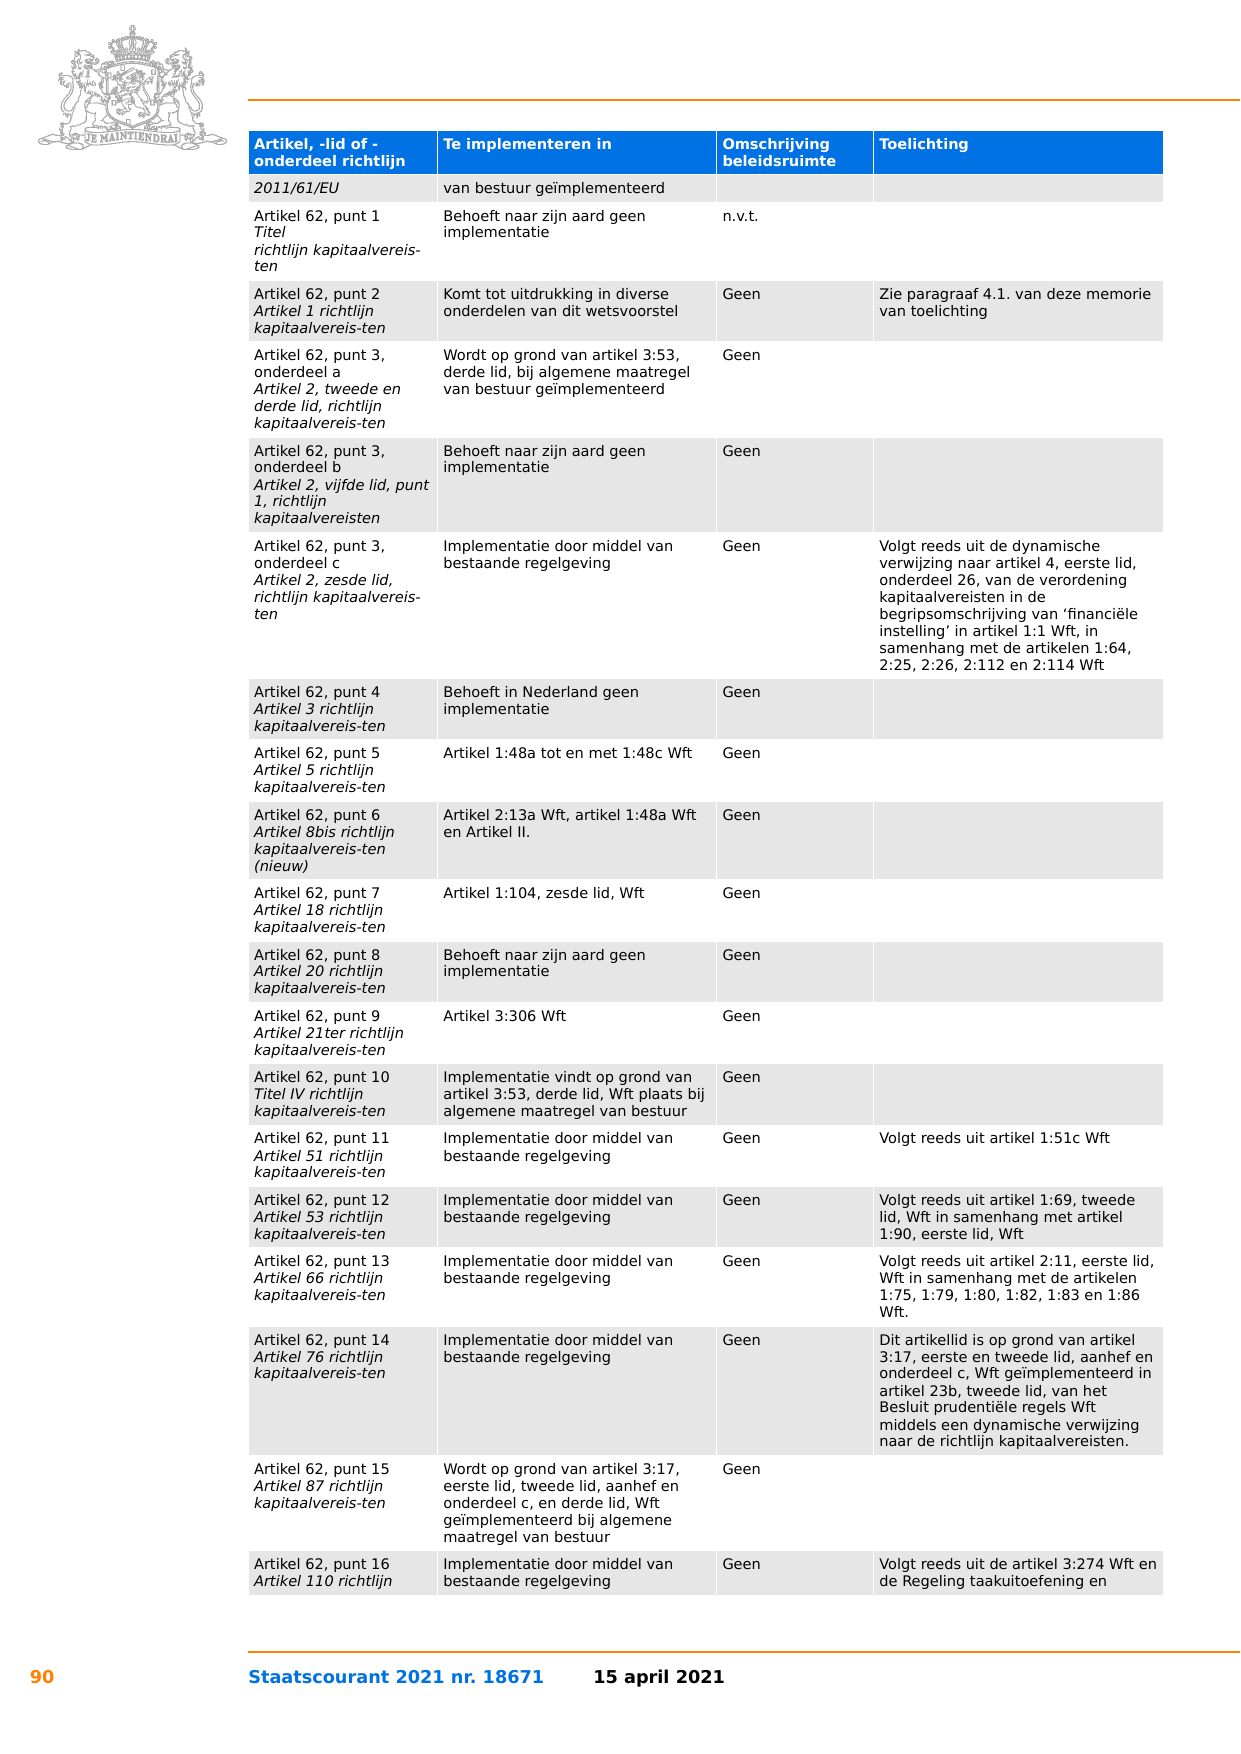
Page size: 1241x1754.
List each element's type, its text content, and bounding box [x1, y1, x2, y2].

table_cell [874, 175, 1163, 202]
table_cell Artikel 62, punt 3, onderdeel a Artikel 2, tweede en derde lid, richtlijn kapitaalvereis-ten [249, 343, 437, 437]
table_cell Behoeft naar zijn aard geen implementatie [438, 203, 716, 280]
table_cell Implementatie door middel van bestaande regelgeving [438, 1551, 716, 1595]
table_cell Artikel 1:48a tot en met 1:48c Wft [438, 741, 716, 801]
table_cell Geen [717, 343, 873, 437]
table_cell Geen [717, 1249, 873, 1326]
table_header Artikel, -lid of -onderdeel richtlijn [249, 131, 437, 174]
table_cell Implementatie door middel van bestaande regelgeving [438, 1327, 716, 1455]
table_cell Behoeft in Nederland geen implementatie [438, 679, 716, 739]
table_cell Geen [717, 942, 873, 1002]
table_cell Volgt reeds uit de artikel 3:274 Wft en de Regeling taakuitoefening en [874, 1551, 1163, 1595]
table_cell [874, 942, 1163, 1002]
table_cell Implementatie vindt op grond van artikel 3:53, derde lid, Wft plaats bij algemene maatregel van bestuur [438, 1064, 716, 1125]
table_cell Geen [717, 1327, 873, 1455]
table_cell [874, 880, 1163, 941]
table_cell Geen [717, 1003, 873, 1063]
table_cell Artikel 62, punt 9 Artikel 21ter richtlijn kapitaalvereis-ten [249, 1003, 437, 1063]
table_cell Volgt reeds uit artikel 2:11, eerste lid, Wft in samenhang met de artikelen 1:75, 1:79, 1:80, 1:82, 1:83 en 1:86 Wft. [874, 1249, 1163, 1326]
table_cell Artikel 1:104, zesde lid, Wft [438, 880, 716, 941]
table_cell Zie paragraaf 4.1. van deze memorie van toelichting [874, 281, 1163, 341]
table_cell Implementatie door middel van bestaande regelgeving [438, 1187, 716, 1247]
table_cell [717, 175, 873, 202]
table_cell Artikel 62, punt 6 Artikel 8bis richtlijn kapitaalvereis-ten (nieuw) [249, 802, 437, 879]
table_cell Behoeft naar zijn aard geen implementatie [438, 942, 716, 1002]
table_cell Behoeft naar zijn aard geen implementatie [438, 438, 716, 532]
table_cell [874, 741, 1163, 801]
table_cell [874, 203, 1163, 280]
table_cell Artikel 62, punt 11 Artikel 51 richtlijn kapitaalvereis-ten [249, 1126, 437, 1186]
table_cell Artikel 62, punt 13 Artikel 66 richtlijn kapitaalvereis-ten [249, 1249, 437, 1326]
table_cell Artikel 62, punt 4 Artikel 3 richtlijn kapitaalvereis-ten [249, 679, 437, 739]
table_cell Artikel 62, punt 8 Artikel 20 richtlijn kapitaalvereis-ten [249, 942, 437, 1002]
table_header Te implementeren in [438, 131, 716, 174]
table_cell Artikel 62, punt 14 Artikel 76 richtlijn kapitaalvereis-ten [249, 1327, 437, 1455]
table_cell Implementatie door middel van bestaande regelgeving [438, 1126, 716, 1186]
table_cell [874, 1064, 1163, 1125]
table_cell Volgt reeds uit artikel 1:69, tweede lid, Wft in samenhang met artikel 1:90, eerste lid, Wft [874, 1187, 1163, 1247]
picture [38, 25, 227, 150]
table_cell Geen [717, 1456, 873, 1550]
table_cell Volgt reeds uit artikel 1:51c Wft [874, 1126, 1163, 1186]
table_cell [874, 343, 1163, 437]
table_cell [874, 1456, 1163, 1550]
table_cell n.v.t. [717, 203, 873, 280]
table_cell Geen [717, 880, 873, 941]
table_cell Geen [717, 438, 873, 532]
table_cell [874, 802, 1163, 879]
table_header Toelichting [874, 131, 1163, 174]
table_cell Geen [717, 1187, 873, 1247]
table_cell Wordt op grond van artikel 3:53, derde lid, bij algemene maatregel van bestuur geïmplementeerd [438, 343, 716, 437]
table_cell Artikel 62, punt 16 Artikel 110 richtlijn [249, 1551, 437, 1595]
table_cell 2011/61/EU [249, 175, 437, 202]
table_cell Geen [717, 533, 873, 678]
table_cell Implementatie door middel van bestaande regelgeving [438, 1249, 716, 1326]
table_cell Geen [717, 679, 873, 739]
table_cell Artikel 62, punt 1 Titel richtlijn kapitaalvereis-ten [249, 203, 437, 280]
table_cell Volgt reeds uit de dynamische verwijzing naar artikel 4, eerste lid, onderdeel 26, van de verordening kapitaalvereisten in de begripsomschrijving van ‘financiële instelling’ in artikel 1:1 Wft, in samenhang met de artikelen 1:64, 2:25, 2:26, 2:112 en 2:114 Wft [874, 533, 1163, 678]
table_cell Artikel 62, punt 10 Titel IV richtlijn kapitaalvereis-ten [249, 1064, 437, 1125]
table_cell Geen [717, 281, 873, 341]
table_cell [874, 1003, 1163, 1063]
table_cell Artikel 3:306 Wft [438, 1003, 716, 1063]
table_header Omschrijving beleidsruimte [717, 131, 873, 174]
table_cell Artikel 62, punt 5 Artikel 5 richtlijn kapitaalvereis-ten [249, 741, 437, 801]
table_cell Artikel 62, punt 7 Artikel 18 richtlijn kapitaalvereis-ten [249, 880, 437, 941]
table_cell Artikel 62, punt 12 Artikel 53 richtlijn kapitaalvereis-ten [249, 1187, 437, 1247]
table_cell Artikel 62, punt 15 Artikel 87 richtlijn kapitaalvereis-ten [249, 1456, 437, 1550]
table_cell Dit artikellid is op grond van artikel 3:17, eerste en tweede lid, aanhef en onderdeel c, Wft geïmplementeerd in artikel 23b, tweede lid, van het Besluit prudentiële regels Wft middels een dynamische verwijzing naar de richtlijn kapitaalvereisten. [874, 1327, 1163, 1455]
table_cell Artikel 2:13a Wft, artikel 1:48a Wft en Artikel II. [438, 802, 716, 879]
table_cell Geen [717, 802, 873, 879]
table_cell Komt tot uitdrukking in diverse onderdelen van dit wetsvoorstel [438, 281, 716, 341]
table_cell Implementatie door middel van bestaande regelgeving [438, 533, 716, 678]
table_cell Wordt op grond van artikel 3:17, eerste lid, tweede lid, aanhef en onderdeel c, en derde lid, Wft geïmplementeerd bij algemene maatregel van bestuur [438, 1456, 716, 1550]
table_cell Geen [717, 1064, 873, 1125]
table_cell Geen [717, 1126, 873, 1186]
table_cell van bestuur geïmplementeerd [438, 175, 716, 202]
table_cell Artikel 62, punt 3, onderdeel c Artikel 2, zesde lid, richtlijn kapitaalvereis-ten [249, 533, 437, 678]
table_cell Geen [717, 741, 873, 801]
table_cell [874, 438, 1163, 532]
table_cell Artikel 62, punt 2 Artikel 1 richtlijn kapitaalvereis-ten [249, 281, 437, 341]
table_cell Geen [717, 1551, 873, 1595]
table_cell Artikel 62, punt 3, onderdeel b Artikel 2, vijfde lid, punt 1, richtlijn kapitaalvereisten [249, 438, 437, 532]
table_cell [874, 679, 1163, 739]
